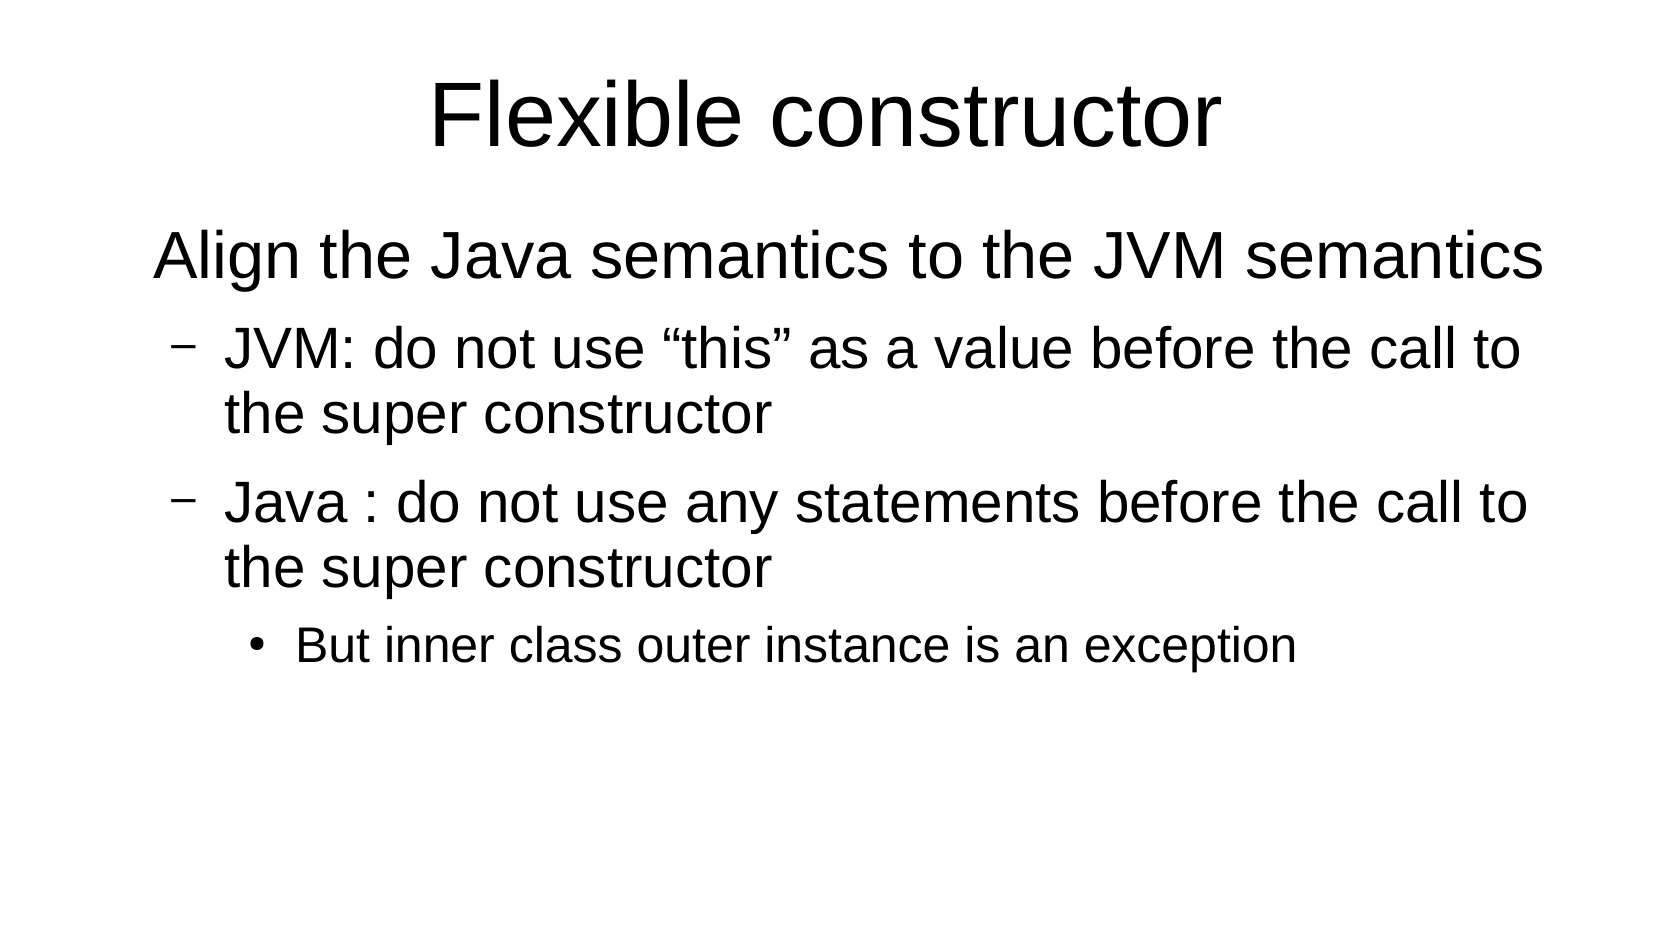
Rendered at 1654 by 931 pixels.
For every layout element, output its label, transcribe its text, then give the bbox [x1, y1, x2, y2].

list Align the Java semantics to the JVM semantics JVM: do not use “this” as a value before the call to the super constructor Java : do not use any statements before the call to the super constructor But inner class outer instance is an exception [82, 217, 1571, 758]
title Flexible constructor [82, 37, 1571, 193]
